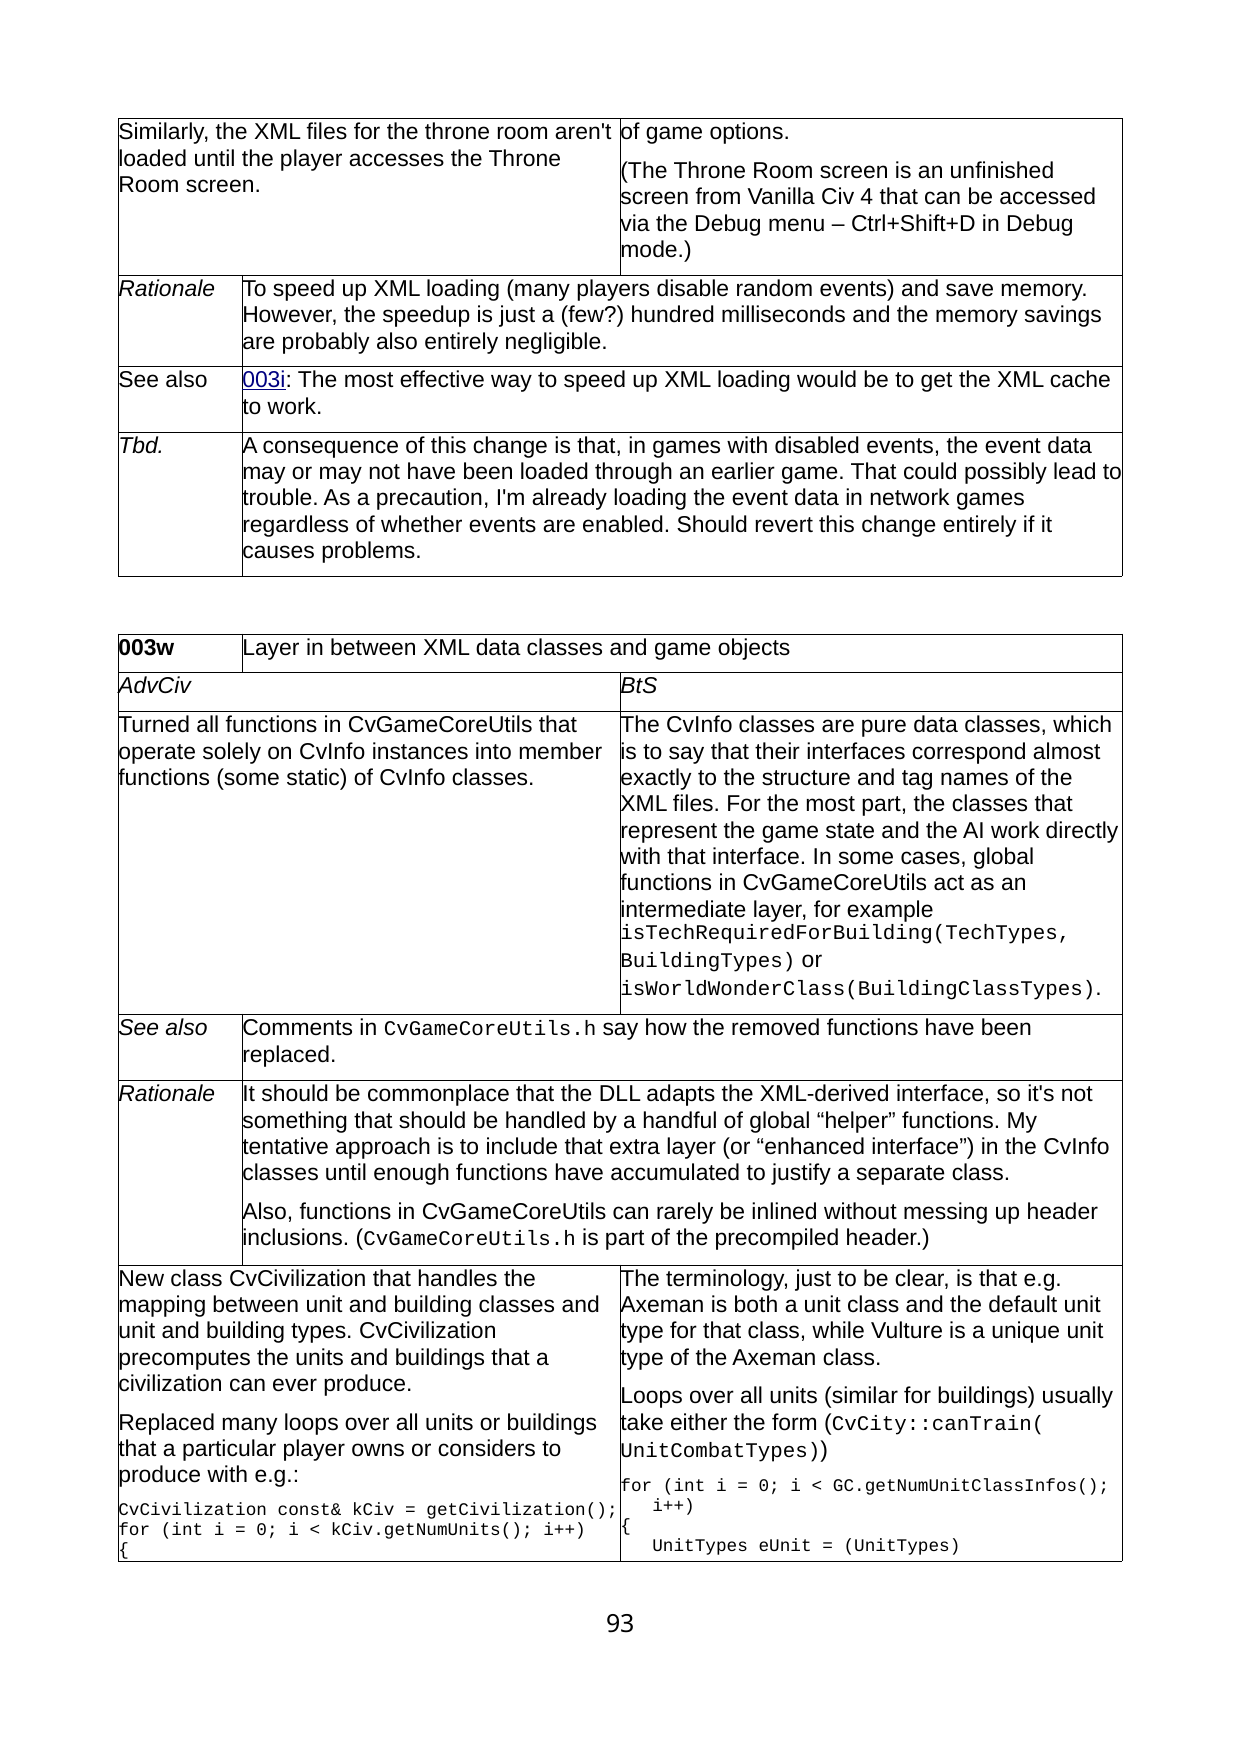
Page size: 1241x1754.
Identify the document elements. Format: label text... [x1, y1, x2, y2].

table_cell 003i: The most effective way to speed up XML loading would be to get the XML cache to work. [243, 367, 1122, 432]
table_cell of game options. (The Throne Room screen is an unfinished screen from Vanilla Civ 4 that can be accessed via the Debug menu – Ctrl+Shift+D in Debug mode.) [621, 119, 1122, 275]
table_cell To speed up XML loading (many players disable random events) and save memory. However, the speedup is just a (few?) hundred milliseconds and the memory savings are probably also entirely negligible. [243, 276, 1122, 366]
table_cell Rationale [119, 1081, 242, 1264]
table_header 003w [119, 635, 242, 672]
table_header Layer in between XML data classes and game objects [243, 635, 1122, 672]
table_cell It should be commonplace that the DLL adapts the XML-derived interface, so it's not something that should be handled by a handful of global “helper” functions. My tentative approach is to include that extra layer (or “enhanced interface”) in the CvInfo classes until enough functions have accumulated to justify a separate class. Also, functions in CvGameCoreUtils can rarely be inlined without messing up header inclusions. (CvGameCoreUtils.h is part of the precompiled header.) [243, 1081, 1122, 1264]
table_cell The CvInfo classes are pure data classes, which is to say that their interfaces correspond almost exactly to the structure and tag names of the XML files. For the most part, the classes that represent the game state and the AI work directly with that interface. In some cases, global functions in CvGameCoreUtils act as an intermediate layer, for example isTechRequiredForBuilding(TechTypes, BuildingTypes) or isWorldWonderClass(BuildingClassTypes). [621, 712, 1122, 1013]
table_cell The terminology, just to be clear, is that e.g. Axeman is both a unit class and the default unit type for that class, while Vulture is a unique unit type of the Axeman class. Loops over all units (similar for buildings) usually take either the form (CvCity::canTrain( UnitCombatTypes)) for (int i = 0; i < GC.getNumUnitClassInfos(); i++) { UnitTypes eUnit = (UnitTypes) [621, 1266, 1122, 1561]
table_cell AdvCiv [119, 673, 620, 711]
table_cell A consequence of this change is that, in games with disabled events, the event data may or may not have been loaded through an earlier game. That could possibly lead to trouble. As a precaution, I'm already loading the event data in network games regardless of whether events are enabled. Should revert this change entirely if it causes problems. [243, 433, 1122, 576]
table_cell Comments in CvGameCoreUtils.h say how the removed functions have been replaced. [243, 1015, 1122, 1080]
table_cell Rationale [119, 276, 242, 366]
table_cell New class CvCivilization that handles the mapping between unit and building classes and unit and building types. CvCivilization precomputes the units and buildings that a civilization can ever produce. Replaced many loops over all units or buildings that a particular player owns or considers to produce with e.g.: CvCivilization const& kCiv = getCivilization(); for (int i = 0; i < kCiv.getNumUnits(); i++) { [119, 1266, 620, 1561]
table_cell BtS [621, 673, 1122, 711]
table_cell Similarly, the XML files for the throne room aren't loaded until the player accesses the Throne Room screen. [119, 119, 620, 275]
table_cell Turned all functions in CvGameCoreUtils that operate solely on CvInfo instances into member functions (some static) of CvInfo classes. [119, 712, 620, 1013]
table_cell See also [119, 367, 242, 432]
table_cell Tbd. [119, 433, 242, 576]
table_cell See also [119, 1015, 242, 1080]
